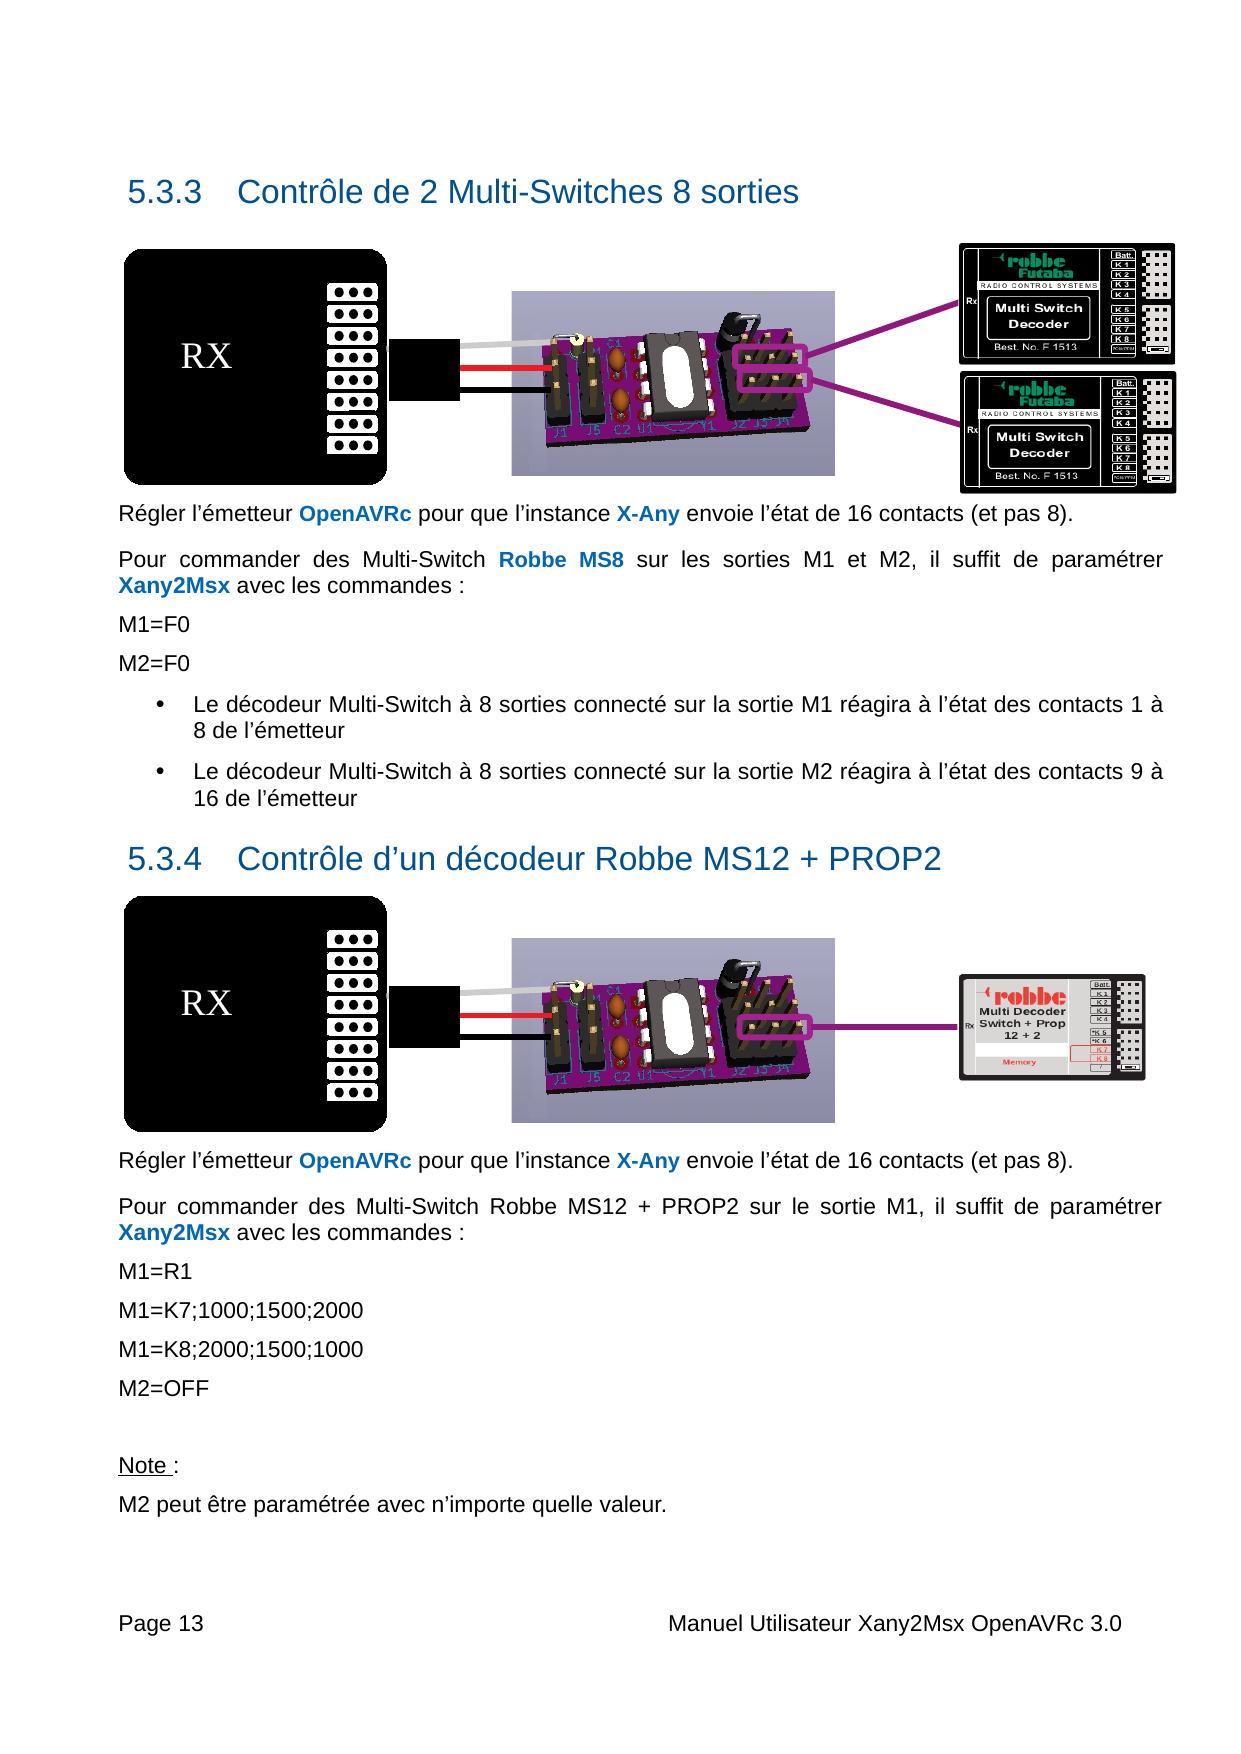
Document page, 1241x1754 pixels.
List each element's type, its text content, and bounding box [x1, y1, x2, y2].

picture [743, 373, 806, 387]
subtitle Contrôle d’un décodeur Robbe MS12 + PROP2 [118, 838, 1164, 877]
picture [957, 973, 1146, 1081]
text Pour commander des Multi-Switch Robbe MS8 sur les sorties M1 et M2, il suffit de paramétrer Xany2Msx avec les commandes : [118, 546, 1164, 598]
text M1=K8;2000;1500;1000 [118, 1336, 1164, 1362]
text Pour commander des Multi-Switch Robbe MS12 + PROP2 sur le sortie M1, il suffit de paramétrer Xany2Msx avec les commandes : [118, 1193, 1164, 1246]
text M1=R1 [118, 1258, 1164, 1284]
subtitle Contrôle de 2 Multi-Switches 8 sorties [118, 172, 1164, 210]
picture [958, 243, 1176, 365]
text M2=OFF [118, 1374, 1164, 1401]
text Régler l’émetteur OpenAVRc pour que l’instance X-Any envoie l’état de 16 contacts (et pas 8). [118, 1147, 1164, 1173]
text M1=F0 [118, 611, 1164, 637]
text M1=K7;1000;1500;2000 [118, 1297, 1164, 1323]
text Note : [118, 1452, 1164, 1479]
picture [743, 1020, 806, 1034]
text M2 peut être paramétrée avec n’importe quelle valeur. [118, 1491, 1164, 1517]
picture [960, 371, 1177, 494]
picture [511, 938, 835, 1123]
text Régler l’émetteur OpenAVRc pour que l’instance X-Any envoie l’état de 16 contacts (et pas 8). [118, 499, 1164, 526]
text M2=F0 [118, 650, 1164, 676]
list Le décodeur Multi-Switch à 8 sorties connecté sur la sortie M2 réagira à l’état des contacts 9 à 16 de l’émetteur [156, 756, 1164, 811]
picture [511, 291, 835, 476]
picture [738, 350, 802, 364]
list Le décodeur Multi-Switch à 8 sorties connecté sur la sortie M1 réagira à l’état des contacts 1 à 8 de l’émetteur [156, 689, 1164, 744]
picture [808, 350, 835, 383]
